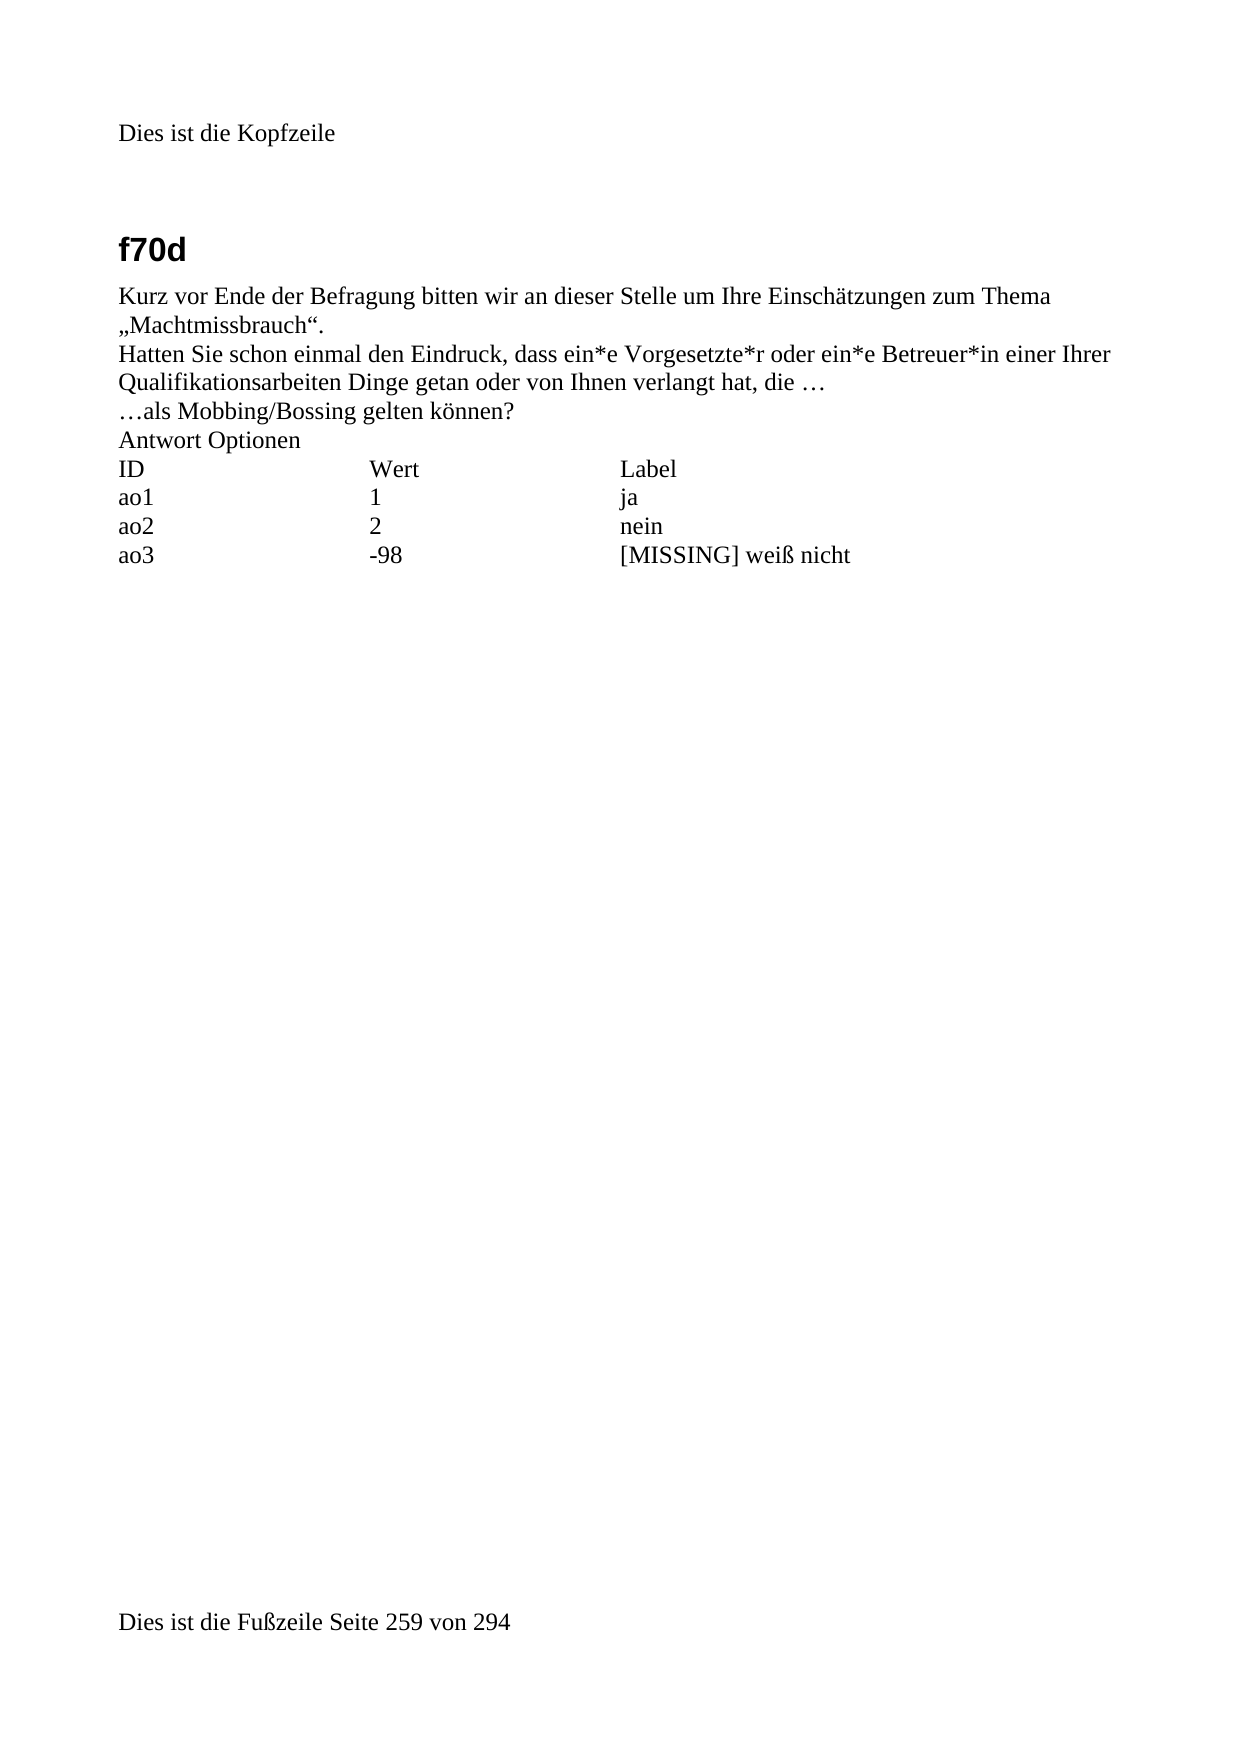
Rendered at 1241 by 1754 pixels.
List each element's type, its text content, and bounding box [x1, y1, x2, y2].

text Kurz vor Ende der Befragung bitten wir an dieser Stelle um Ihre Einschätzungen zum Thema „Machtmissbrauch“. [118, 281, 1122, 339]
table_cell ao1 [118, 483, 369, 511]
table_cell ao3 [118, 540, 369, 569]
table_cell ja [620, 483, 871, 511]
table_cell 1 [369, 483, 620, 511]
table_header Label [620, 454, 871, 482]
text Hatten Sie schon einmal den Eindruck, dass ein*e Vorgesetzte*r oder ein*e Betreuer*in einer Ihrer Qualifikationsarbeiten Dinge getan oder von Ihnen verlangt hat, die … [118, 339, 1122, 396]
table_cell -98 [369, 540, 620, 569]
subtitle f70d [118, 230, 1122, 269]
text …als Mobbing/Bossing gelten können? [118, 396, 1122, 425]
table_cell ao2 [118, 511, 369, 540]
table_cell nein [620, 511, 871, 540]
table_header ID [118, 454, 369, 482]
text Antwort Optionen [118, 425, 1122, 454]
table_cell 2 [369, 511, 620, 540]
table_cell [MISSING] weiß nicht [620, 540, 871, 569]
table_header Wert [369, 454, 620, 482]
